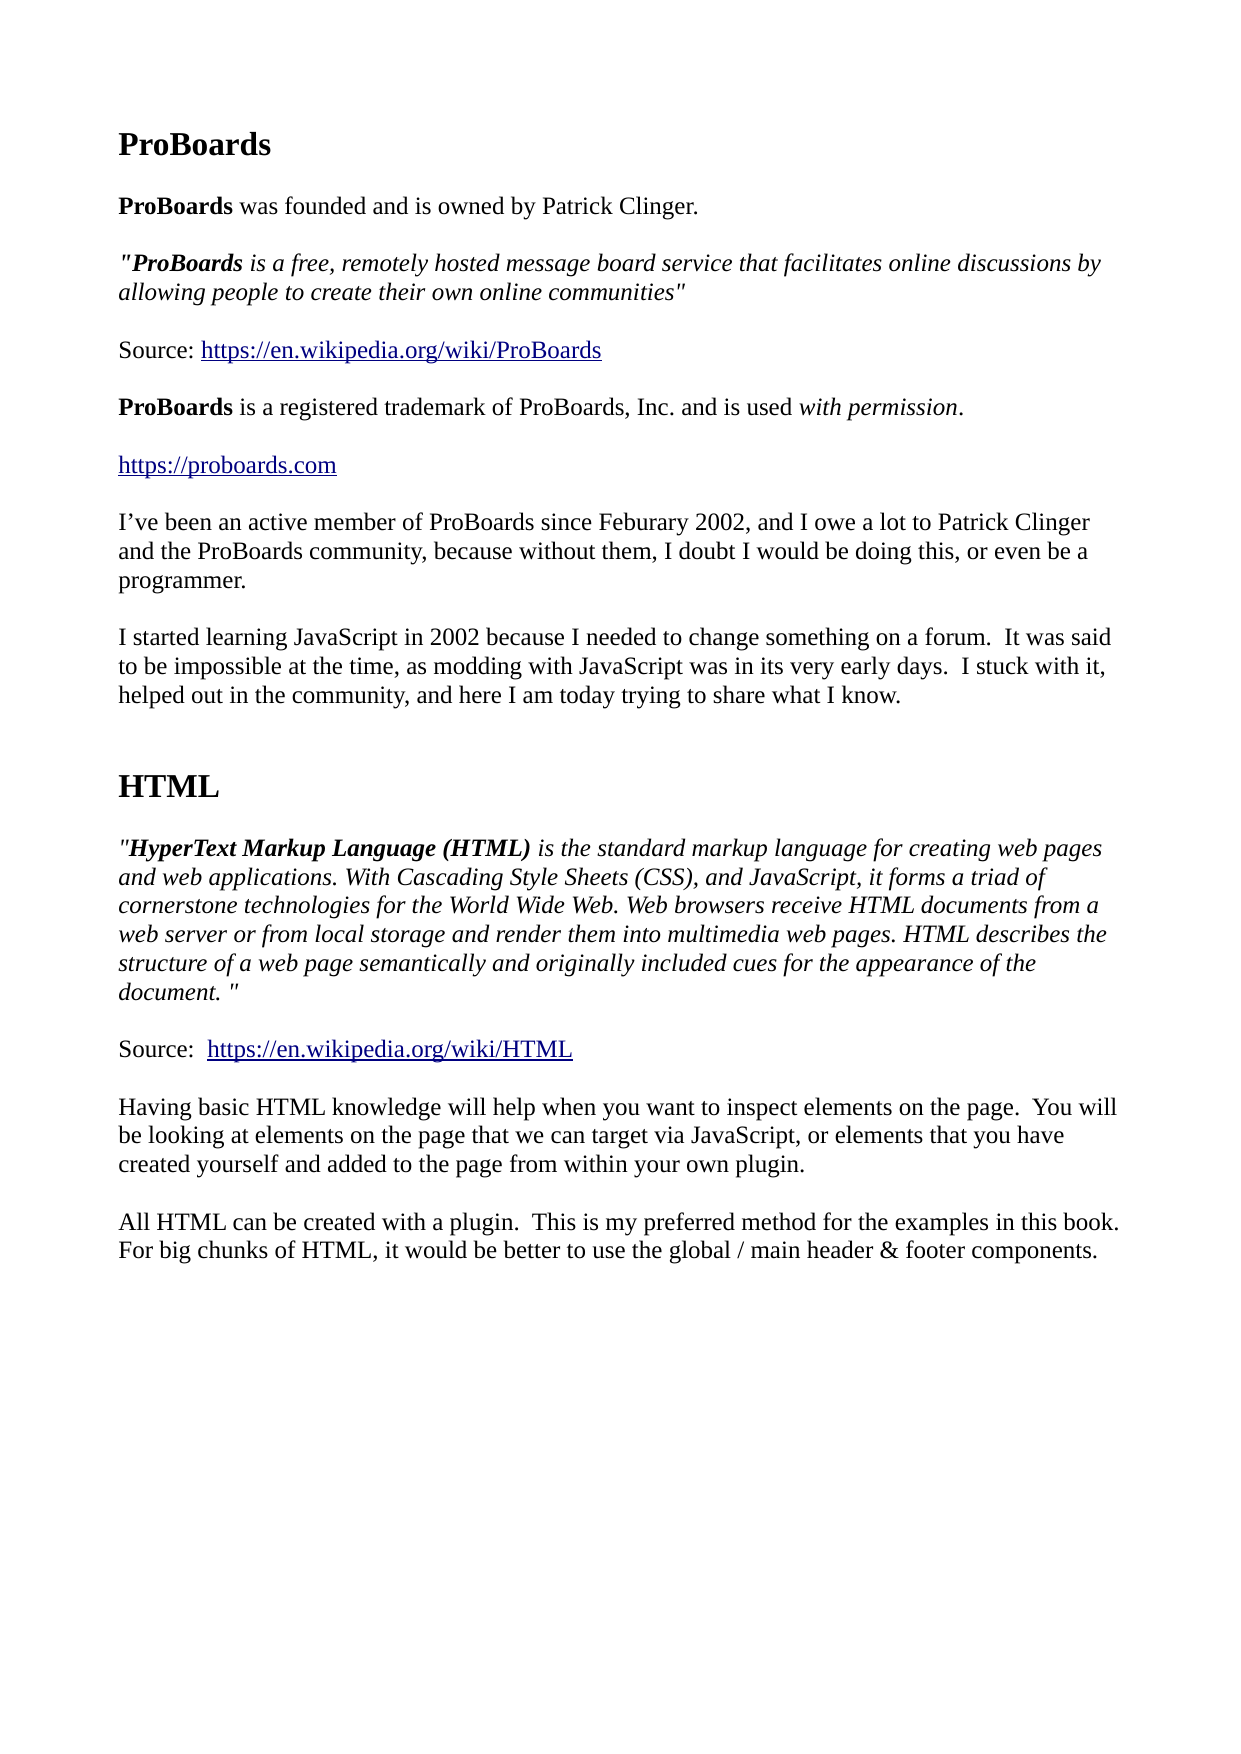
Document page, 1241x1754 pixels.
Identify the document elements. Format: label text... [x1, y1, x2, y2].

text I started learning JavaScript in 2002 because I needed to change something on a forum. It was said to be impossible at the time, as modding with JavaScript was in its very early days. I stuck with it, helped out in the community, and here I am today trying to share what I know. [118, 622, 1122, 708]
text "HyperText Markup Language (HTML) is the standard markup language for creating web pages and web applications. With Cascading Style Sheets (CSS), and JavaScript, it forms a triad of cornerstone technologies for the World Wide Web. Web browsers receive HTML documents from a web server or from local storage and render them into multimedia web pages. HTML describes the structure of a web page semantically and originally included cues for the appearance of the document. " [118, 833, 1122, 1006]
text HTML [118, 766, 1122, 804]
text "ProBoards is a free, remotely hosted message board service that facilitates online discussions by allowing people to create their own online communities" [118, 248, 1122, 306]
text All HTML can be created with a plugin. This is my preferred method for the examples in this book. For big chunks of HTML, it would be better to use the global / main header & footer components. [118, 1207, 1122, 1264]
text ProBoards is a registered trademark of ProBoards, Inc. and is used with permission. [118, 392, 1122, 421]
text Having basic HTML knowledge will help when you want to inspect elements on the page. You will be looking at elements on the page that we can target via JavaScript, or elements that you have created yourself and added to the page from within your own plugin. [118, 1092, 1122, 1178]
text Source: https://en.wikipedia.org/wiki/ProBoards [118, 335, 1122, 363]
text Source: https://en.wikipedia.org/wiki/HTML [118, 1034, 1122, 1063]
text ProBoards [118, 124, 1122, 162]
text I’ve been an active member of ProBoards since Feburary 2002, and I owe a lot to Patrick Clinger and the ProBoards community, because without them, I doubt I would be doing this, or even be a programmer. [118, 507, 1122, 593]
text ProBoards was founded and is owned by Patrick Clinger. [118, 191, 1122, 220]
text https://proboards.com [118, 450, 1122, 478]
